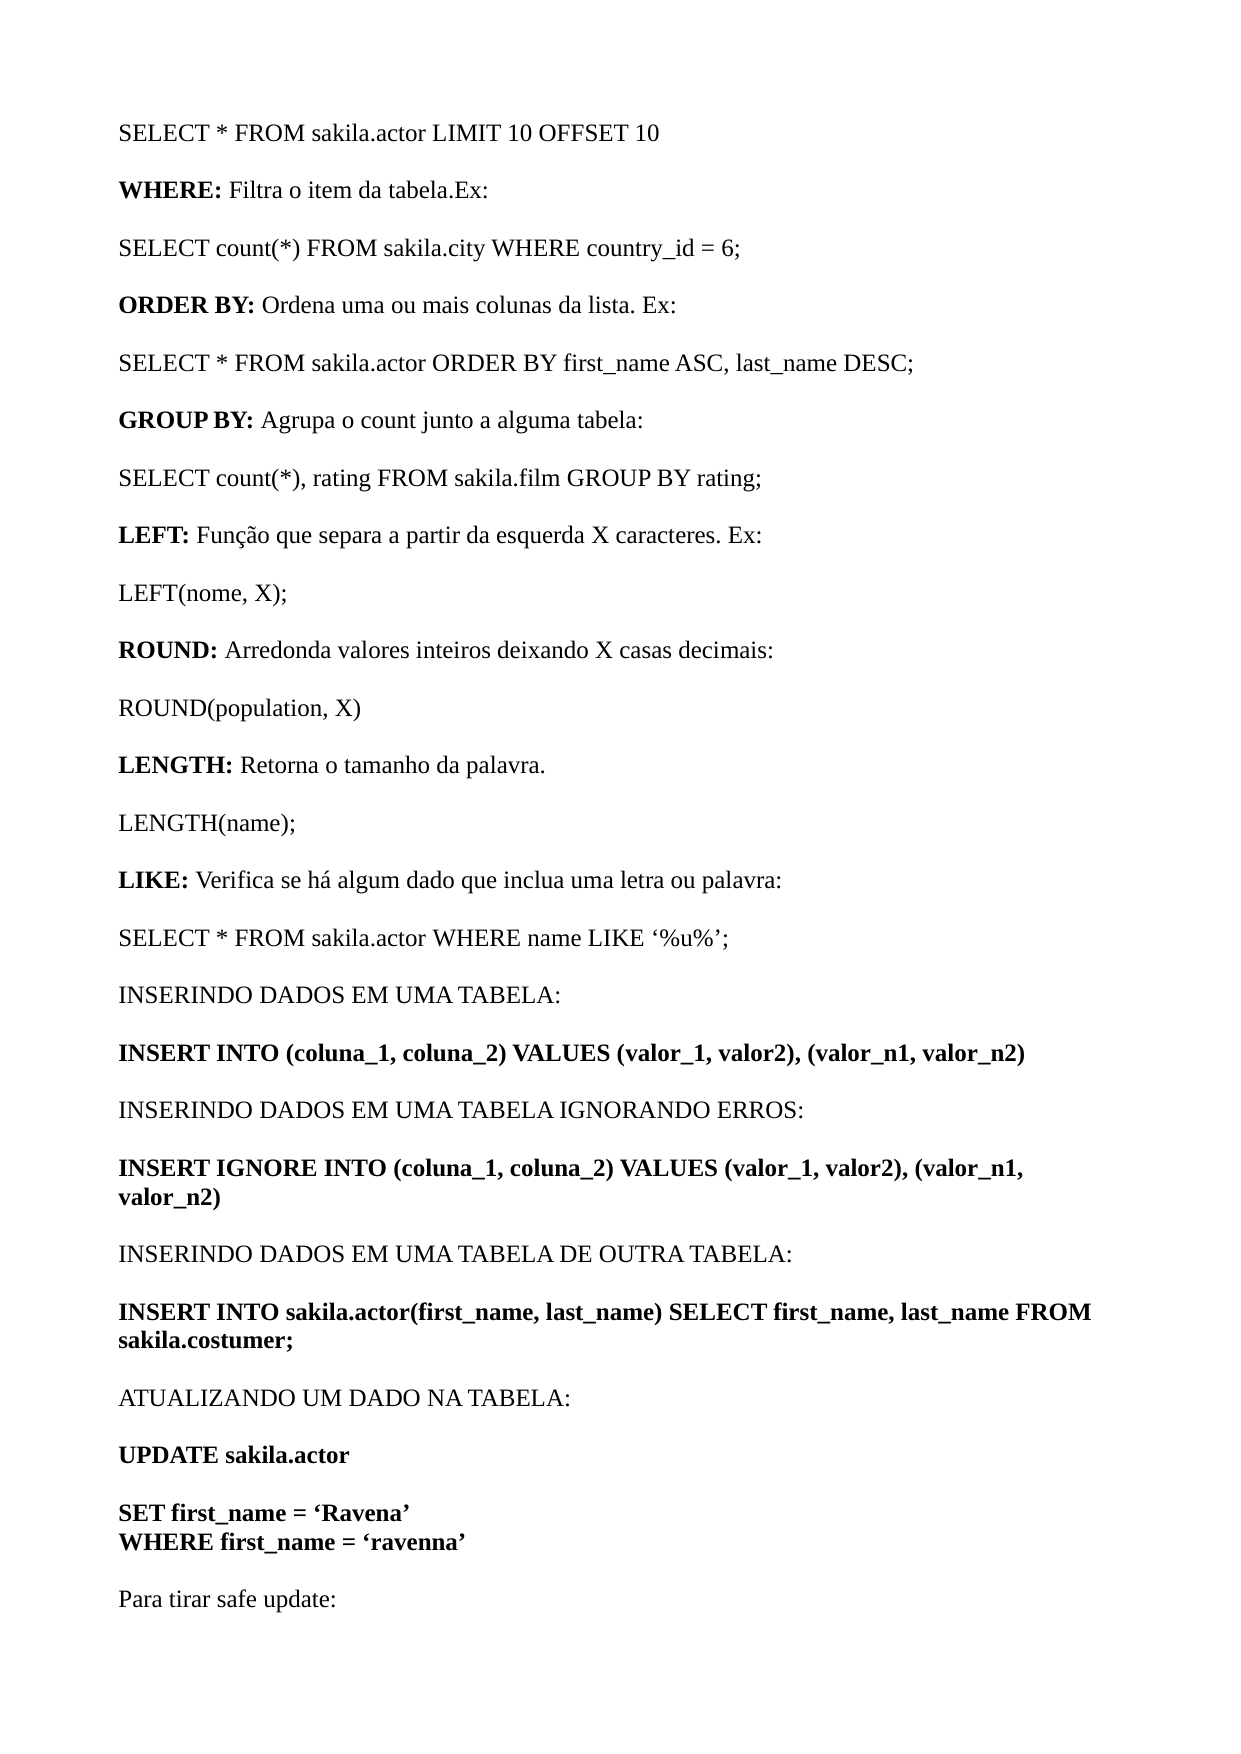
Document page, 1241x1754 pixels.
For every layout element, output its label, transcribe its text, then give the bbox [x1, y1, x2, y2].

text INSERINDO DADOS EM UMA TABELA IGNORANDO ERROS: [118, 1096, 1122, 1124]
text ROUND: Arredonda valores inteiros deixando X casas decimais: [118, 636, 1122, 664]
text WHERE: Filtra o item da tabela.Ex: [118, 176, 1122, 204]
text INSERT INTO (coluna_1, coluna_2) VALUES (valor_1, valor2), (valor_n1, valor_n2) [118, 1038, 1122, 1067]
text LIKE: Verifica se há algum dado que inclua uma letra ou palavra: [118, 866, 1122, 894]
text SELECT * FROM sakila.actor WHERE name LIKE ‘%u%’; [118, 923, 1122, 952]
text SET first_name = ‘Ravena’ [118, 1498, 1122, 1527]
text SELECT count(*), rating FROM sakila.film GROUP BY rating; [118, 463, 1122, 492]
text INSERT INTO sakila.actor(first_name, last_name) SELECT first_name, last_name FROM sakila.costumer; [118, 1297, 1122, 1354]
text LENGTH: Retorna o tamanho da palavra. [118, 751, 1122, 779]
text SELECT * FROM sakila.actor ORDER BY first_name ASC, last_name DESC; [118, 348, 1122, 377]
text LEFT: Função que separa a partir da esquerda X caracteres. Ex: [118, 521, 1122, 549]
text ROUND(population, X) [118, 693, 1122, 722]
text SELECT * FROM sakila.actor LIMIT 10 OFFSET 10 [118, 118, 1122, 147]
text INSERINDO DADOS EM UMA TABELA DE OUTRA TABELA: [118, 1239, 1122, 1268]
text INSERINDO DADOS EM UMA TABELA: [118, 981, 1122, 1009]
text ATUALIZANDO UM DADO NA TABELA: [118, 1383, 1122, 1412]
text ORDER BY: Ordena uma ou mais colunas da lista. Ex: [118, 291, 1122, 319]
text GROUP BY: Agrupa o count junto a alguma tabela: [118, 406, 1122, 434]
text Para tirar safe update: [118, 1584, 1122, 1613]
text UPDATE sakila.actor [118, 1441, 1122, 1469]
text LEFT(nome, X); [118, 578, 1122, 607]
text WHERE first_name = ‘ravenna’ [118, 1527, 1122, 1556]
text LENGTH(name); [118, 808, 1122, 837]
text INSERT IGNORE INTO (coluna_1, coluna_2) VALUES (valor_1, valor2), (valor_n1, valor_n2) [118, 1153, 1122, 1211]
text SELECT count(*) FROM sakila.city WHERE country_id = 6; [118, 233, 1122, 262]
